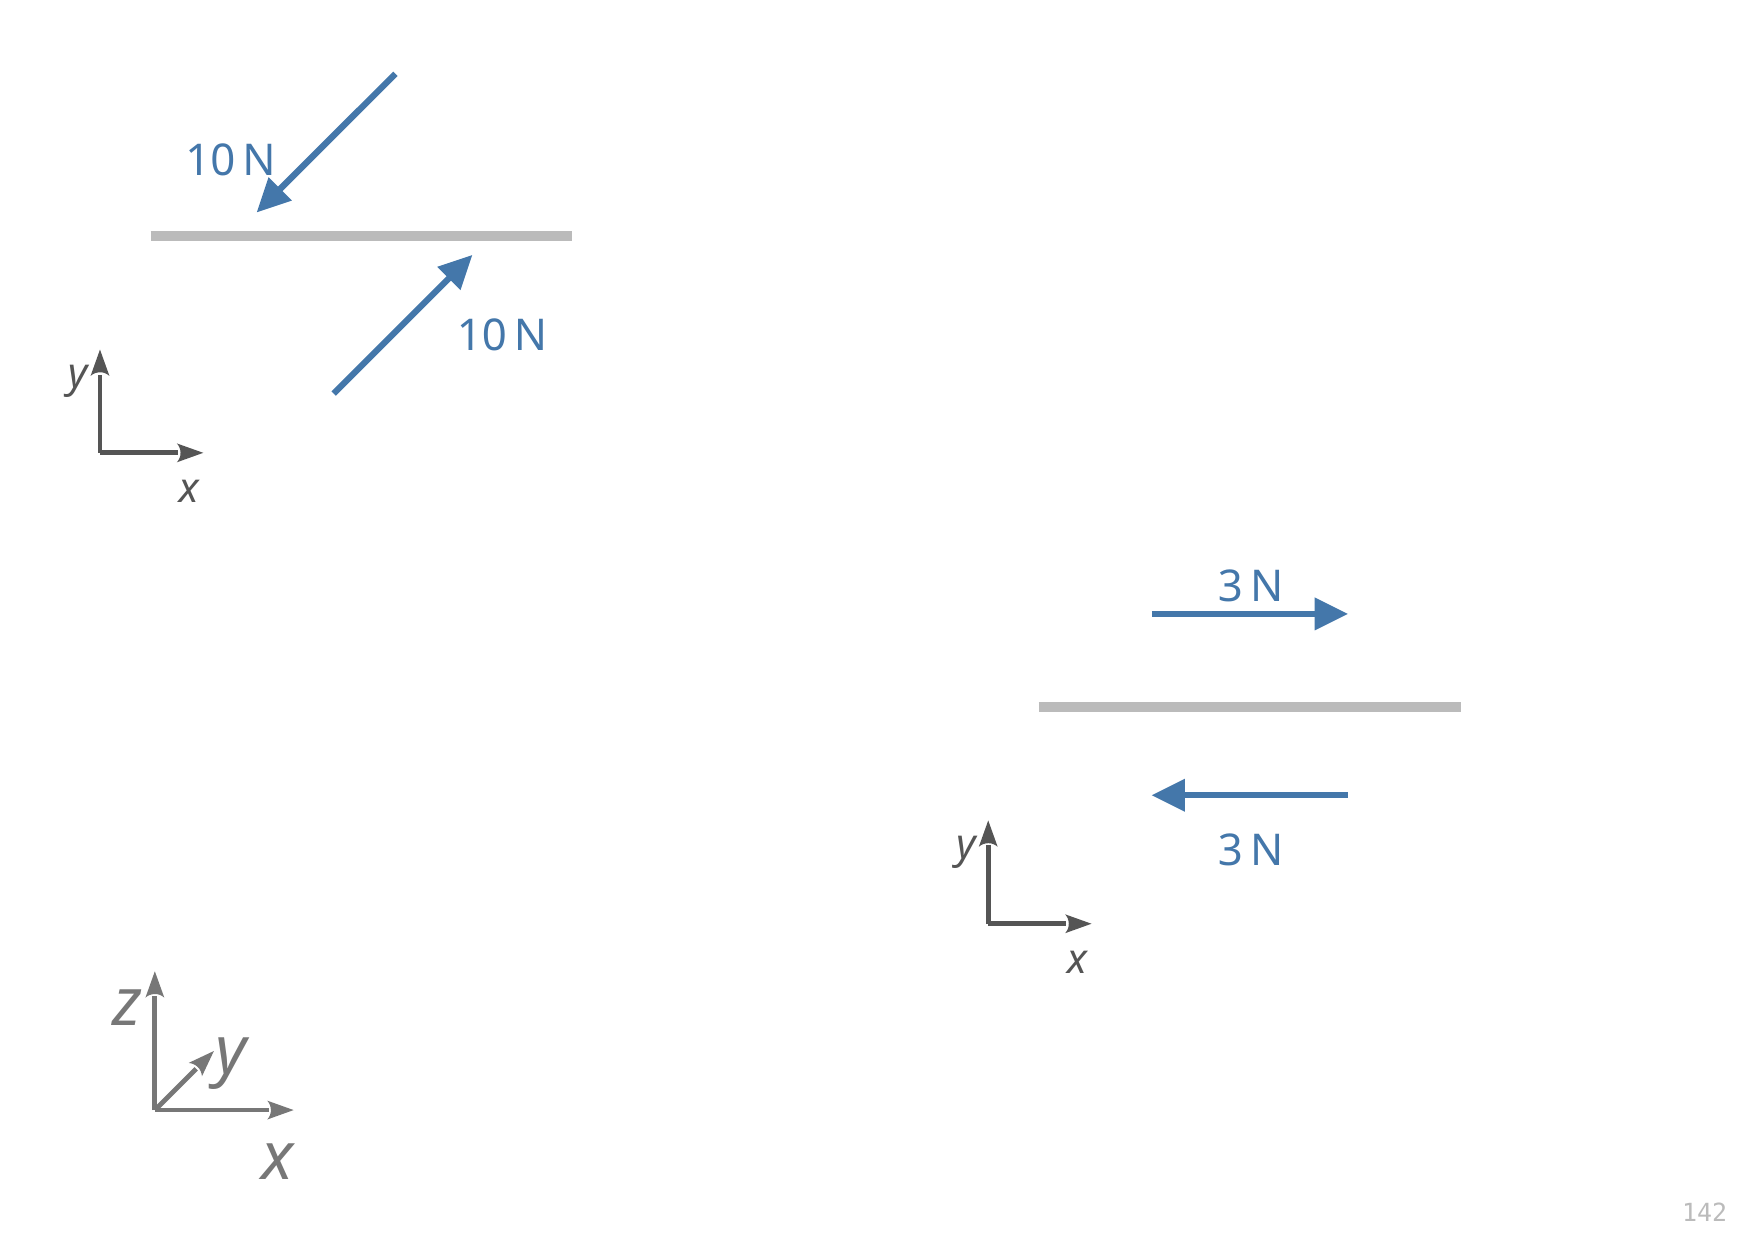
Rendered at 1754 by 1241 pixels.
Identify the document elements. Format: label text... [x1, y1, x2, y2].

text_box 3 N [1203, 547, 1297, 607]
text_box 10 N [442, 296, 558, 355]
text_box z [97, 946, 143, 1029]
text_box y [941, 806, 975, 864]
text_box 10 N [170, 121, 286, 180]
text_box x [1052, 921, 1086, 979]
text_box y [53, 335, 87, 393]
text_box 3 N [1203, 811, 1297, 871]
text_box x [246, 1101, 291, 1183]
text_box y [200, 995, 245, 1077]
text_box x [163, 450, 197, 508]
